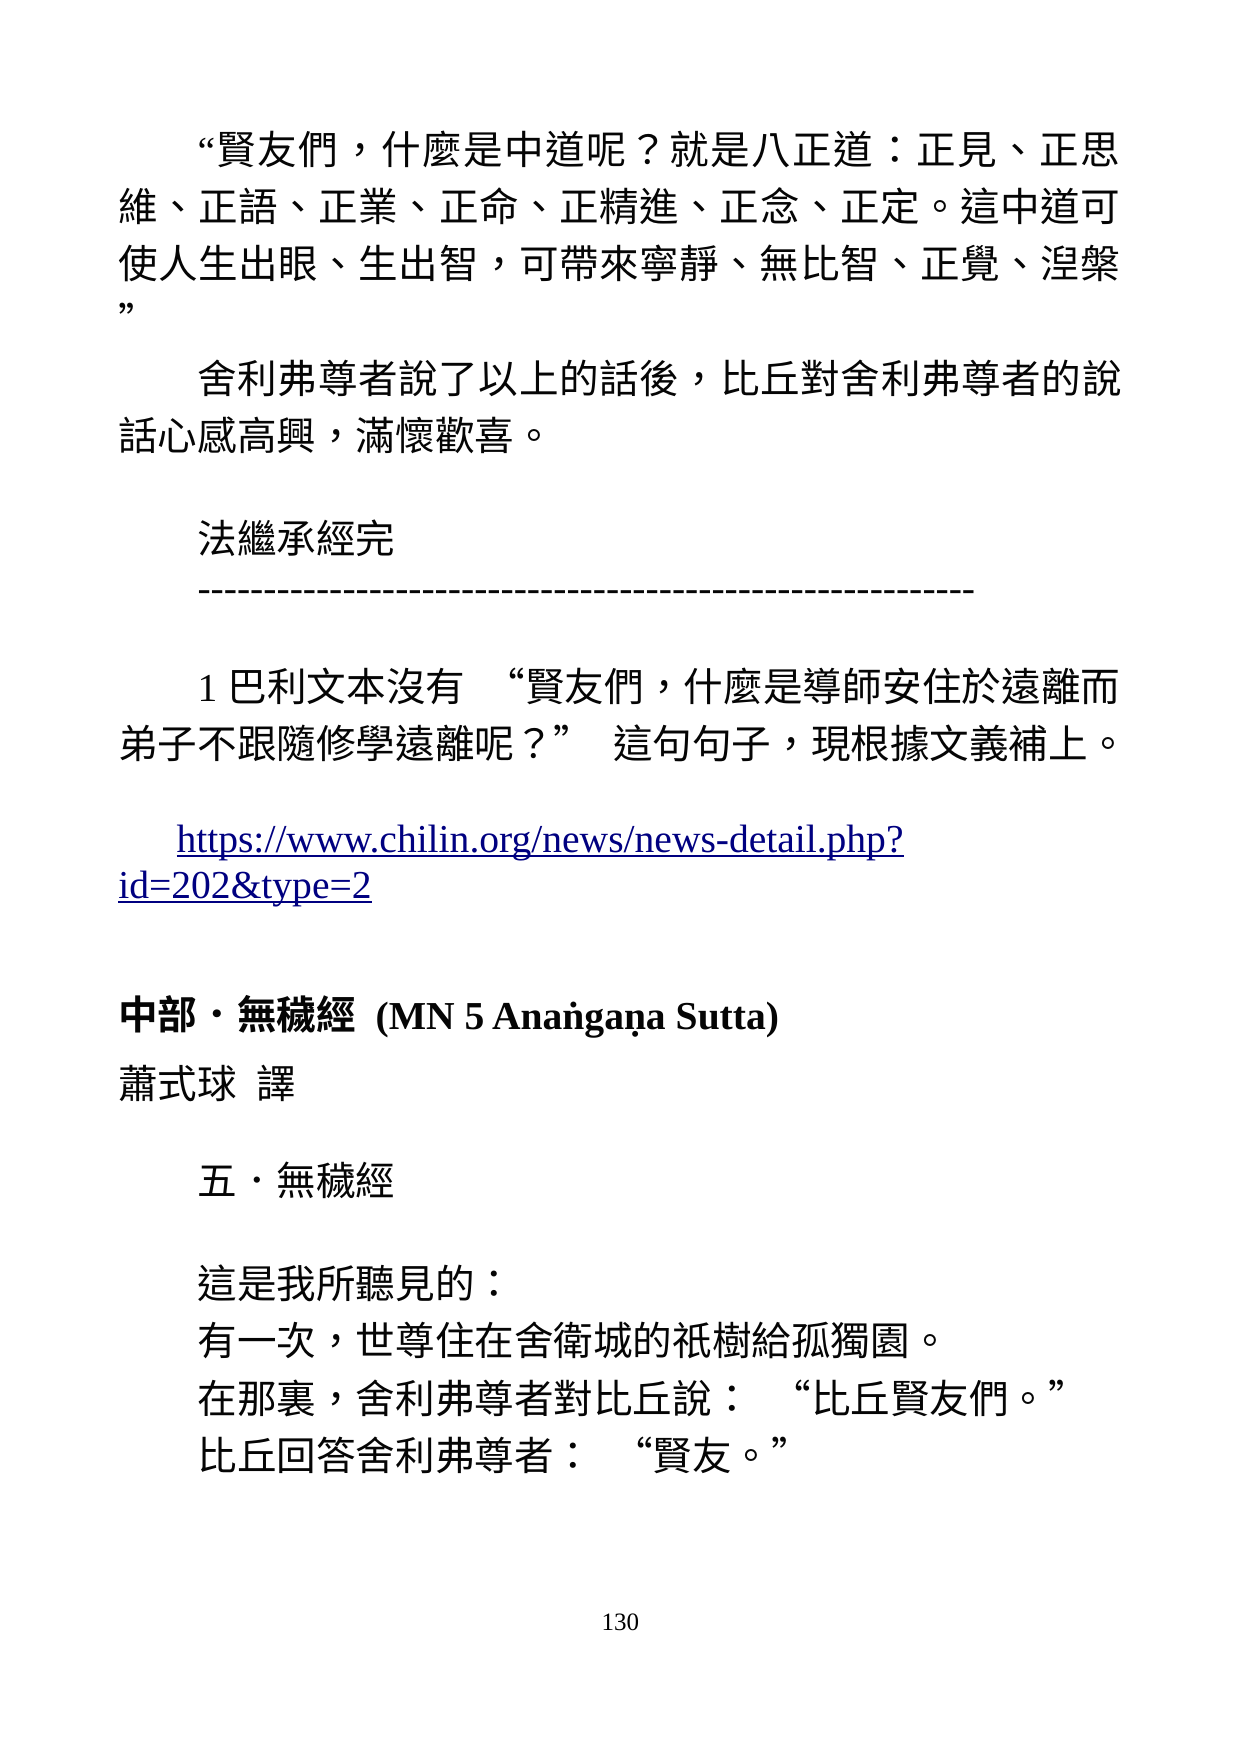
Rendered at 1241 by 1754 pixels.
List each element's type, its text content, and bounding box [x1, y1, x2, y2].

subtitle 中部．無穢經 (MN 5 Anaṅgaṇa Sutta) [118, 983, 1122, 1041]
text “賢友們，什麼是中道呢？就是八正道：正見、正思維、正語、正業、正命、正精進、正念、正定。這中道可使人生出眼、生出智，可帶來寧靜、無比智、正覺、湼槃。” [118, 118, 1122, 347]
text 五．無穢經 [118, 1150, 1122, 1207]
text 蕭式球 譯 [118, 1053, 1122, 1110]
text ----------------------------------------------------------- [118, 565, 1122, 610]
text 比丘回答舍利弗尊者： “賢友。” [118, 1424, 1122, 1482]
text https://www.chilin.org/news/news-detail.php?id=202&type=2 [118, 816, 1122, 907]
text 在那裏，舍利弗尊者對比丘說： “比丘賢友們。” [118, 1367, 1122, 1424]
text 法繼承經完 [118, 507, 1122, 565]
text 這是我所聽見的： [118, 1252, 1122, 1310]
text 有一次，世尊住在舍衛城的祇樹給孤獨園。 [118, 1310, 1122, 1367]
text 舍利弗尊者說了以上的話後，比丘對舍利弗尊者的說話心感高興，滿懷歡喜。 [118, 347, 1122, 462]
text 1 巴利文本沒有 “賢友們，什麼是導師安住於遠離而弟子不跟隨修學遠離呢？” 這句句子，現根據文義補上。 [118, 656, 1122, 770]
